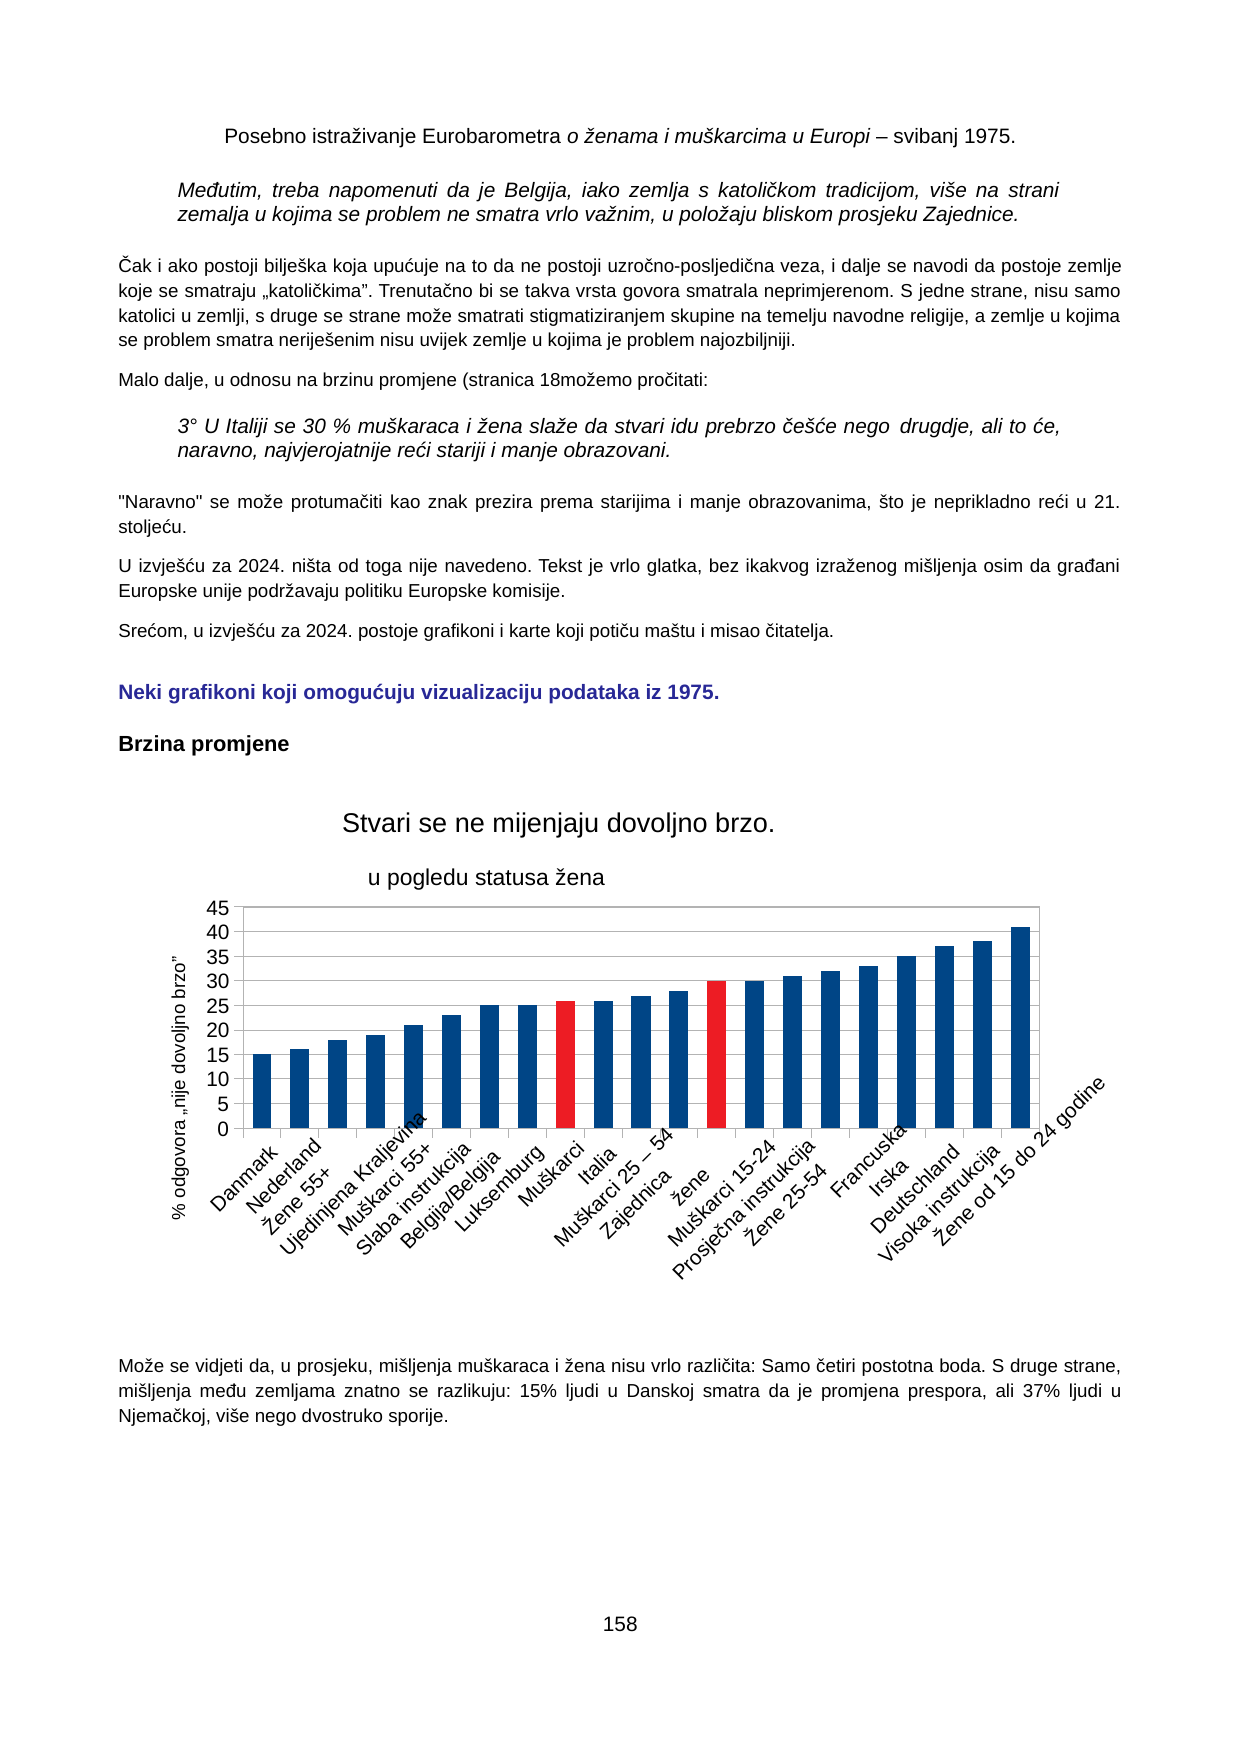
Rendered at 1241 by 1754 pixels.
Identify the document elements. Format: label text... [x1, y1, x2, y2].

text Srećom, u izvješću za 2024. postoje grafikoni i karte koji potiču maštu i misao čitatelja. [118, 619, 1122, 641]
text Malo dalje, u odnosu na brzinu promjene (stranica 18možemo pročitati: [118, 368, 1122, 390]
text 3° U Italiji se 30 % muškaraca i žena slaže da stvari idu prebrzo češće nego drugdje, ali to će, naravno, najvjerojatnije reći stariji i manje obrazovani. [177, 414, 1063, 462]
text "Naravno" se može protumačiti kao znak prezira prema starijima i manje obrazovanima, što je neprikladno reći u 21. stoljeću. [118, 491, 1122, 537]
text Čak i ako postoji bilješka koja upućuje na to da ne postoji uzročno-posljedična veza, i dalje se navodi da postoje zemlje koje se smatraju „katoličkima”. Trenutačno bi se takva vrsta govora smatrala neprimjerenom. S jedne strane, nisu samo katolici u zemlji, s druge se strane može smatrati stigmatiziranjem skupine na temelju navodne religije, a zemlje u kojima se problem smatra neriješenim nisu uvijek zemlje u kojima je problem najozbiljniji. [118, 255, 1122, 351]
text Međutim, treba napomenuti da je Belgija, iako zemlja s katoličkom tradicijom, više na strani zemalja u kojima se problem ne smatra vrlo važnim, u položaju bliskom prosjeku Zajednice. [177, 177, 1063, 225]
subtitle Brzina promjene [118, 731, 1122, 756]
text Može se vidjeti da, u prosjeku, mišljenja muškaraca i žena nisu vrlo različita: Samo četiri postotna boda. S druge strane, mišljenja među zemljama znatno se razlikuju: 15% ljudi u Danskoj smatra da je promjena prespora, ali 37% ljudi u Njemačkoj, više nego dvostruko sporije. [118, 1355, 1122, 1426]
text U izvješću za 2024. ništa od toga nije navedeno. Tekst je vrlo glatka, bez ikakvog izraženog mišljenja osim da građani Europske unije podržavaju politiku Europske komisije. [118, 555, 1122, 602]
subtitle Neki grafikoni koji omogućuju vizualizaciju podataka iz 1975. [118, 680, 1122, 704]
